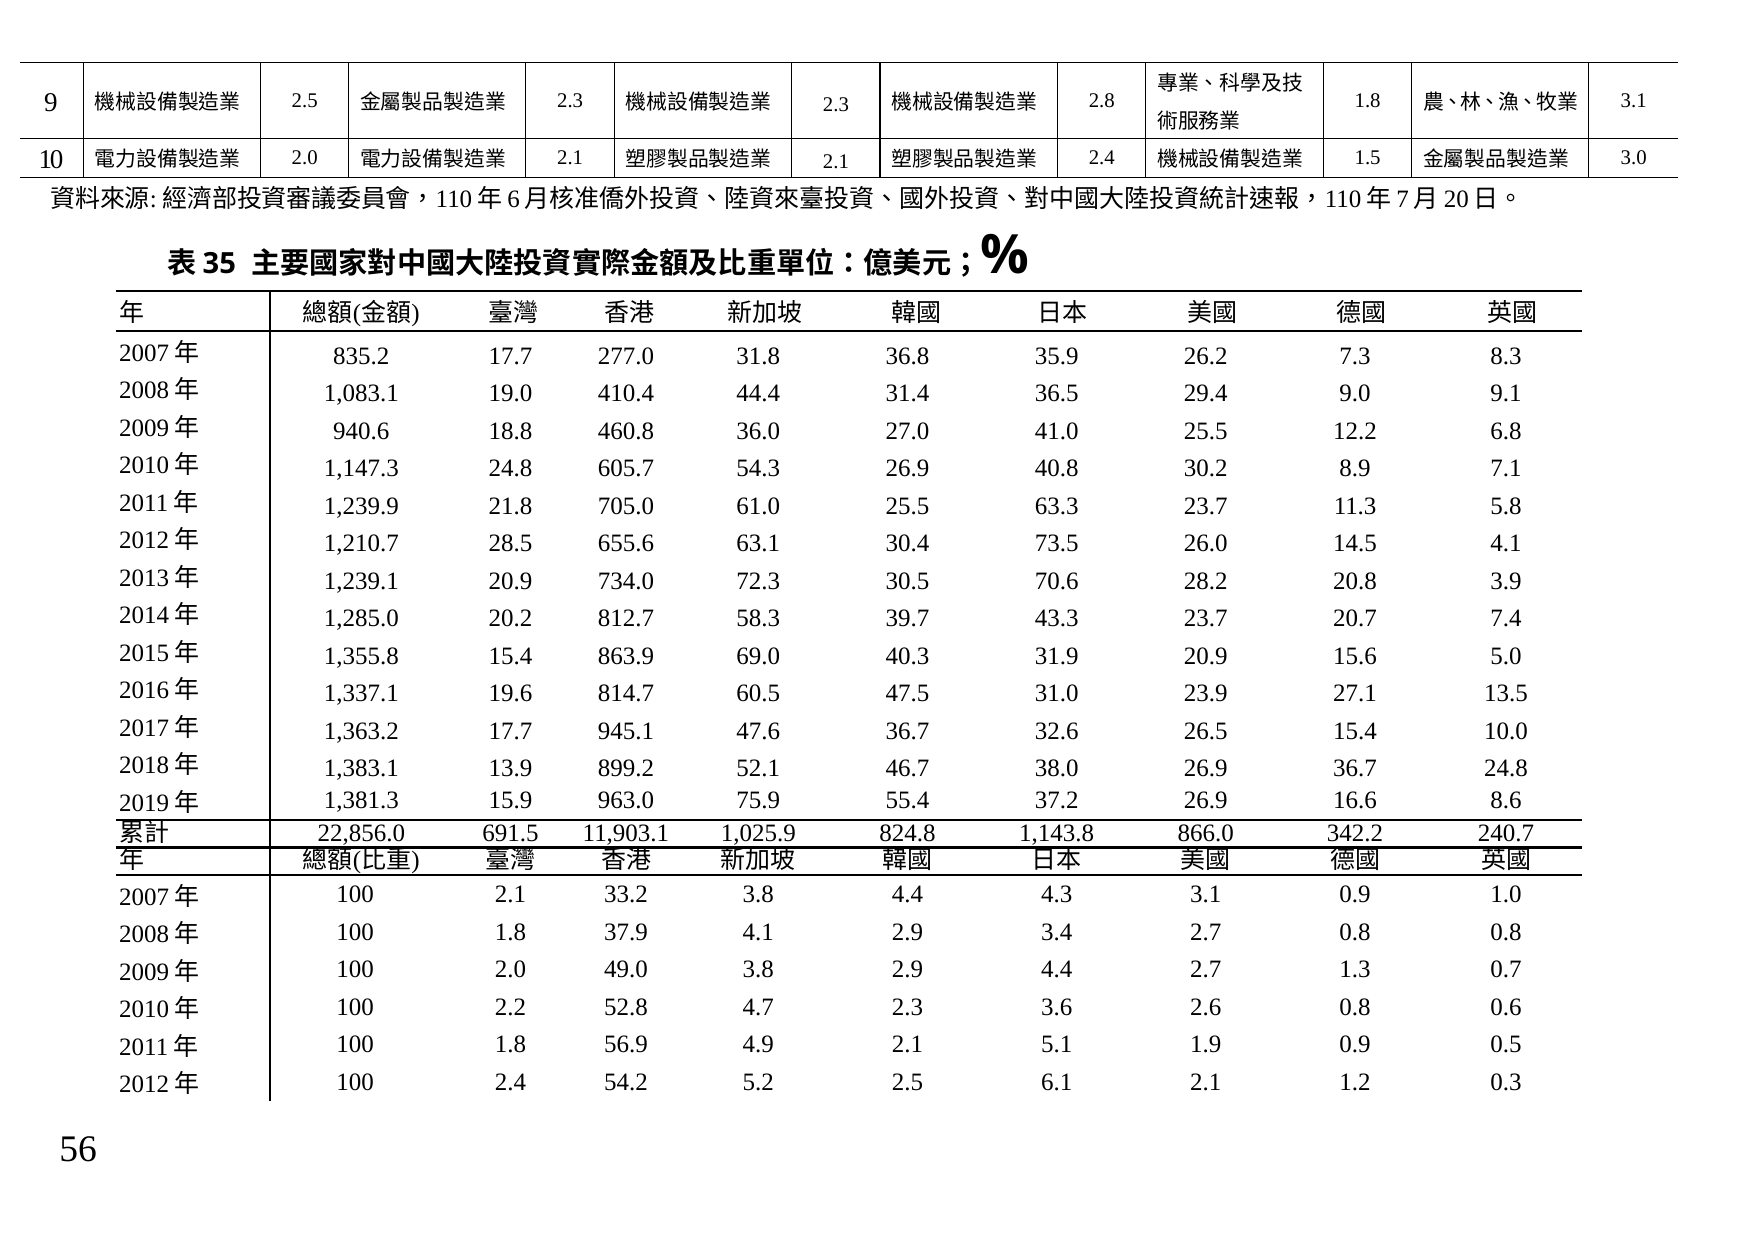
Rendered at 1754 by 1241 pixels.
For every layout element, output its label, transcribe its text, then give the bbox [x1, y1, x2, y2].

table_cell 36.8 [833, 332, 982, 369]
table_cell 3.9 [1429, 557, 1582, 594]
table_cell 54.2 [568, 1063, 683, 1101]
table_cell 36.7 [1280, 744, 1429, 782]
table_cell 1.9 [1131, 1026, 1280, 1063]
table_header 新加坡 [684, 292, 833, 330]
table_cell 36.7 [833, 707, 982, 744]
table_header 日本 [982, 292, 1131, 330]
table_cell 940.6 [271, 407, 452, 444]
table_cell 2.1 [833, 1026, 982, 1063]
table_cell 累計 [116, 821, 269, 846]
table_cell 30.4 [833, 519, 982, 557]
table_cell 73.5 [982, 519, 1131, 557]
table_cell 機械設備製造業 [881, 63, 1057, 138]
table_cell 2010年 [116, 444, 269, 482]
table_cell 21.8 [452, 482, 568, 519]
table_cell 日本 [982, 849, 1131, 873]
table_cell 655.6 [568, 519, 683, 557]
table_cell 1,285.0 [271, 594, 452, 632]
table_cell 2.8 [1058, 63, 1145, 138]
table_cell 0.9 [1280, 1026, 1429, 1063]
table_cell 4.7 [684, 988, 833, 1026]
table_cell 2010年 [116, 988, 269, 1026]
table_cell 7.1 [1429, 444, 1582, 482]
table_cell 機械設備製造業 [615, 63, 791, 138]
table_header 英國 [1429, 292, 1582, 330]
table_cell 9.0 [1280, 369, 1429, 407]
table_cell 2.3 [833, 988, 982, 1026]
table_cell 54.3 [684, 444, 833, 482]
table_header 韓國 [833, 292, 982, 330]
table_cell 605.7 [568, 444, 683, 482]
table_cell 16.6 [1280, 782, 1429, 819]
table_cell 5.2 [684, 1063, 833, 1101]
table_cell 812.7 [568, 594, 683, 632]
table_cell 27.0 [833, 407, 982, 444]
table_cell 韓國 [833, 849, 982, 873]
table_cell 40.8 [982, 444, 1131, 482]
table_cell 46.7 [833, 744, 982, 782]
table_cell 31.4 [833, 369, 982, 407]
table_cell 56.9 [568, 1026, 683, 1063]
table_cell 7.4 [1429, 594, 1582, 632]
table_cell 23.7 [1131, 594, 1280, 632]
table_cell 電力設備製造業 [84, 139, 260, 177]
table_cell 691.5 [452, 821, 568, 846]
table_cell 15.4 [1280, 707, 1429, 744]
table_cell 德國 [1280, 849, 1429, 873]
table_cell 5.0 [1429, 632, 1582, 669]
table_cell 35.9 [982, 332, 1131, 369]
table_cell 342.2 [1280, 821, 1429, 846]
table_cell 13.9 [452, 744, 568, 782]
table_cell 金屬製品製造業 [1412, 139, 1588, 177]
table_cell 705.0 [568, 482, 683, 519]
table_cell 4.9 [684, 1026, 833, 1063]
table_cell 44.4 [684, 369, 833, 407]
table_cell 69.0 [684, 632, 833, 669]
table_cell 1.3 [1280, 951, 1429, 988]
table_cell 總額(比重) [271, 849, 452, 873]
table_cell 2009年 [116, 951, 269, 988]
table_cell 2018年 [116, 744, 269, 782]
table_cell 2.3 [526, 63, 614, 138]
table_cell 11,903.1 [568, 821, 683, 846]
table_cell 20.9 [1131, 632, 1280, 669]
table_cell 3.8 [684, 951, 833, 988]
table_cell 49.0 [568, 951, 683, 988]
table_cell 734.0 [568, 557, 683, 594]
table_cell 25.5 [1131, 407, 1280, 444]
table_cell 277.0 [568, 332, 683, 369]
table_cell 18.8 [452, 407, 568, 444]
table_cell 899.2 [568, 744, 683, 782]
table_cell 55.4 [833, 782, 982, 819]
table_cell 52.8 [568, 988, 683, 1026]
table_cell 機械設備製造業 [84, 63, 260, 138]
table_cell 2.1 [526, 139, 614, 177]
table_cell 814.7 [568, 669, 683, 707]
table_cell 10.0 [1429, 707, 1582, 744]
table_cell 37.9 [568, 913, 683, 951]
table_header 年 [116, 292, 269, 330]
table_cell 3.4 [982, 913, 1131, 951]
table_cell 33.2 [568, 876, 683, 913]
table_cell 5.1 [982, 1026, 1131, 1063]
table_cell 38.0 [982, 744, 1131, 782]
table_cell 20.9 [452, 557, 568, 594]
table_cell 460.8 [568, 407, 683, 444]
table_cell 2.3 [792, 63, 879, 138]
table_cell 2009年 [116, 407, 269, 444]
table_cell 29.4 [1131, 369, 1280, 407]
table_cell 5.8 [1429, 482, 1582, 519]
table_cell 58.3 [684, 594, 833, 632]
table_cell 8.6 [1429, 782, 1582, 819]
table_cell 英國 [1429, 849, 1582, 873]
table_cell 1.8 [452, 913, 568, 951]
table_cell 6.1 [982, 1063, 1131, 1101]
table_cell 4.1 [1429, 519, 1582, 557]
table_cell 2.0 [261, 139, 348, 177]
table_cell 農、林、漁、牧業 [1412, 63, 1588, 138]
table_cell 2.0 [452, 951, 568, 988]
table_cell 年 [116, 849, 269, 873]
table_cell 100 [271, 951, 452, 988]
table_cell 100 [271, 988, 452, 1026]
table_cell 2011年 [116, 1026, 269, 1063]
table_cell 專業、科學及技術服務業 [1146, 63, 1323, 138]
table_cell 2017年 [116, 707, 269, 744]
table_cell 塑膠製品製造業 [881, 139, 1057, 177]
table_cell 13.5 [1429, 669, 1582, 707]
table_cell 60.5 [684, 669, 833, 707]
table_cell 70.6 [982, 557, 1131, 594]
table_cell 2012年 [116, 519, 269, 557]
table_cell 6.8 [1429, 407, 1582, 444]
table_cell 100 [271, 1026, 452, 1063]
table_cell 8.9 [1280, 444, 1429, 482]
table_cell 1,239.9 [271, 482, 452, 519]
table_cell 3.1 [1131, 876, 1280, 913]
table_cell 15.6 [1280, 632, 1429, 669]
text 資料來源: 經濟部投資審議委員會，110年6月核准僑外投資、陸資來臺投資、國外投資、對中國大陸投資統計速報，110年7月20日。 [50, 178, 1701, 215]
table_cell 2007年 [116, 876, 269, 913]
table_cell 3.0 [1589, 139, 1678, 177]
table_cell 3.1 [1589, 63, 1678, 138]
table_cell 2.4 [1058, 139, 1145, 177]
table_cell 金屬製品製造業 [349, 63, 525, 138]
table_cell 31.9 [982, 632, 1131, 669]
table_cell 2008年 [116, 369, 269, 407]
table_cell 32.6 [982, 707, 1131, 744]
table_cell 36.0 [684, 407, 833, 444]
table_cell 26.9 [1131, 782, 1280, 819]
table_cell 1.8 [452, 1026, 568, 1063]
table_cell 41.0 [982, 407, 1131, 444]
table_cell 1,363.2 [271, 707, 452, 744]
table_cell 52.1 [684, 744, 833, 782]
table_cell 26.9 [833, 444, 982, 482]
table_cell 2.9 [833, 951, 982, 988]
table_cell 30.5 [833, 557, 982, 594]
table_cell 2.1 [792, 139, 879, 177]
table_cell 新加坡 [684, 849, 833, 873]
table_cell 1.8 [1324, 63, 1411, 138]
table_header 香港 [568, 292, 683, 330]
table_cell 電力設備製造業 [349, 139, 525, 177]
table_cell 1,210.7 [271, 519, 452, 557]
table_cell 0.8 [1280, 988, 1429, 1026]
table_cell 1,355.8 [271, 632, 452, 669]
table_cell 23.9 [1131, 669, 1280, 707]
table_cell 2.1 [1131, 1063, 1280, 1101]
subtitle 表35 主要國家對中國大陸投資實際金額及比重單位：億美元；% [59, 215, 1639, 290]
table_cell 10 [20, 139, 83, 177]
table_cell 2.6 [1131, 988, 1280, 1026]
table_cell 61.0 [684, 482, 833, 519]
table_cell 19.6 [452, 669, 568, 707]
table_cell 11.3 [1280, 482, 1429, 519]
table_cell 23.7 [1131, 482, 1280, 519]
table_cell 28.5 [452, 519, 568, 557]
table_cell 9.1 [1429, 369, 1582, 407]
table_cell 26.2 [1131, 332, 1280, 369]
table_cell 15.4 [452, 632, 568, 669]
table_cell 4.4 [833, 876, 982, 913]
table_cell 100 [271, 876, 452, 913]
table_cell 17.7 [452, 332, 568, 369]
table_cell 7.3 [1280, 332, 1429, 369]
table_cell 22,856.0 [271, 821, 452, 846]
table_cell 1.0 [1429, 876, 1582, 913]
table_cell 1,381.3 [271, 782, 452, 819]
table_cell 2.2 [452, 988, 568, 1026]
table_cell 2.5 [833, 1063, 982, 1101]
table_cell 1,143.8 [982, 821, 1131, 846]
table_cell 43.3 [982, 594, 1131, 632]
table_cell 1.5 [1324, 139, 1411, 177]
table_cell 3.8 [684, 876, 833, 913]
table_cell 9 [20, 63, 83, 138]
table_cell 945.1 [568, 707, 683, 744]
table_cell 19.0 [452, 369, 568, 407]
table_cell 26.5 [1131, 707, 1280, 744]
table_cell 2.1 [452, 876, 568, 913]
table_cell 2.4 [452, 1063, 568, 1101]
table_cell 1,147.3 [271, 444, 452, 482]
table_cell 40.3 [833, 632, 982, 669]
table_cell 2012年 [116, 1063, 269, 1101]
table_cell 30.2 [1131, 444, 1280, 482]
table_header 德國 [1280, 292, 1429, 330]
table_cell 2014年 [116, 594, 269, 632]
table_cell 31.8 [684, 332, 833, 369]
table_header 美國 [1131, 292, 1280, 330]
table_cell 2.5 [261, 63, 348, 138]
table_cell 63.3 [982, 482, 1131, 519]
table_cell 1.2 [1280, 1063, 1429, 1101]
table_cell 20.7 [1280, 594, 1429, 632]
table_cell 24.8 [1429, 744, 1582, 782]
table_cell 14.5 [1280, 519, 1429, 557]
table_cell 240.7 [1429, 821, 1582, 846]
table_cell 2013年 [116, 557, 269, 594]
table_cell 塑膠製品製造業 [615, 139, 791, 177]
table_cell 25.5 [833, 482, 982, 519]
table_cell 4.1 [684, 913, 833, 951]
table_cell 1,337.1 [271, 669, 452, 707]
table_cell 機械設備製造業 [1146, 139, 1323, 177]
table_cell 963.0 [568, 782, 683, 819]
table_header 臺灣 [452, 292, 568, 330]
table_cell 100 [271, 1063, 452, 1101]
table_cell 0.6 [1429, 988, 1582, 1026]
table_cell 臺灣 [452, 849, 568, 873]
table_cell 824.8 [833, 821, 982, 846]
table_cell 2015年 [116, 632, 269, 669]
table_cell 47.5 [833, 669, 982, 707]
table_cell 75.9 [684, 782, 833, 819]
table_header 總額(金額) [271, 292, 452, 330]
table_cell 12.2 [1280, 407, 1429, 444]
table_cell 2011年 [116, 482, 269, 519]
table_cell 31.0 [982, 669, 1131, 707]
table_cell 0.7 [1429, 951, 1582, 988]
table_cell 1,025.9 [684, 821, 833, 846]
table_cell 20.8 [1280, 557, 1429, 594]
table_cell 2019年 [116, 782, 269, 819]
table_cell 72.3 [684, 557, 833, 594]
table_cell 866.0 [1131, 821, 1280, 846]
table_cell 37.2 [982, 782, 1131, 819]
table_cell 2016年 [116, 669, 269, 707]
table_cell 100 [271, 913, 452, 951]
table_cell 36.5 [982, 369, 1131, 407]
table_cell 24.8 [452, 444, 568, 482]
table_cell 2.9 [833, 913, 982, 951]
table_cell 27.1 [1280, 669, 1429, 707]
table_cell 1,239.1 [271, 557, 452, 594]
table_cell 39.7 [833, 594, 982, 632]
table_cell 63.1 [684, 519, 833, 557]
table_cell 8.3 [1429, 332, 1582, 369]
table_cell 410.4 [568, 369, 683, 407]
table_cell 0.9 [1280, 876, 1429, 913]
table_cell 2008年 [116, 913, 269, 951]
table_cell 0.8 [1429, 913, 1582, 951]
table_cell 20.2 [452, 594, 568, 632]
table_cell 28.2 [1131, 557, 1280, 594]
table_cell 0.5 [1429, 1026, 1582, 1063]
table_cell 26.0 [1131, 519, 1280, 557]
table_cell 美國 [1131, 849, 1280, 873]
table_cell 4.4 [982, 951, 1131, 988]
table_cell 3.6 [982, 988, 1131, 1026]
table_cell 863.9 [568, 632, 683, 669]
table_cell 1,083.1 [271, 369, 452, 407]
table_cell 835.2 [271, 332, 452, 369]
table_cell 47.6 [684, 707, 833, 744]
table_cell 香港 [568, 849, 683, 873]
table_cell 0.8 [1280, 913, 1429, 951]
table_cell 17.7 [452, 707, 568, 744]
table_cell 2007年 [116, 332, 269, 369]
table_cell 26.9 [1131, 744, 1280, 782]
table_cell 1,383.1 [271, 744, 452, 782]
table_cell 0.3 [1429, 1063, 1582, 1101]
table_cell 15.9 [452, 782, 568, 819]
table_cell 2.7 [1131, 913, 1280, 951]
table_cell 2.7 [1131, 951, 1280, 988]
table_cell 4.3 [982, 876, 1131, 913]
